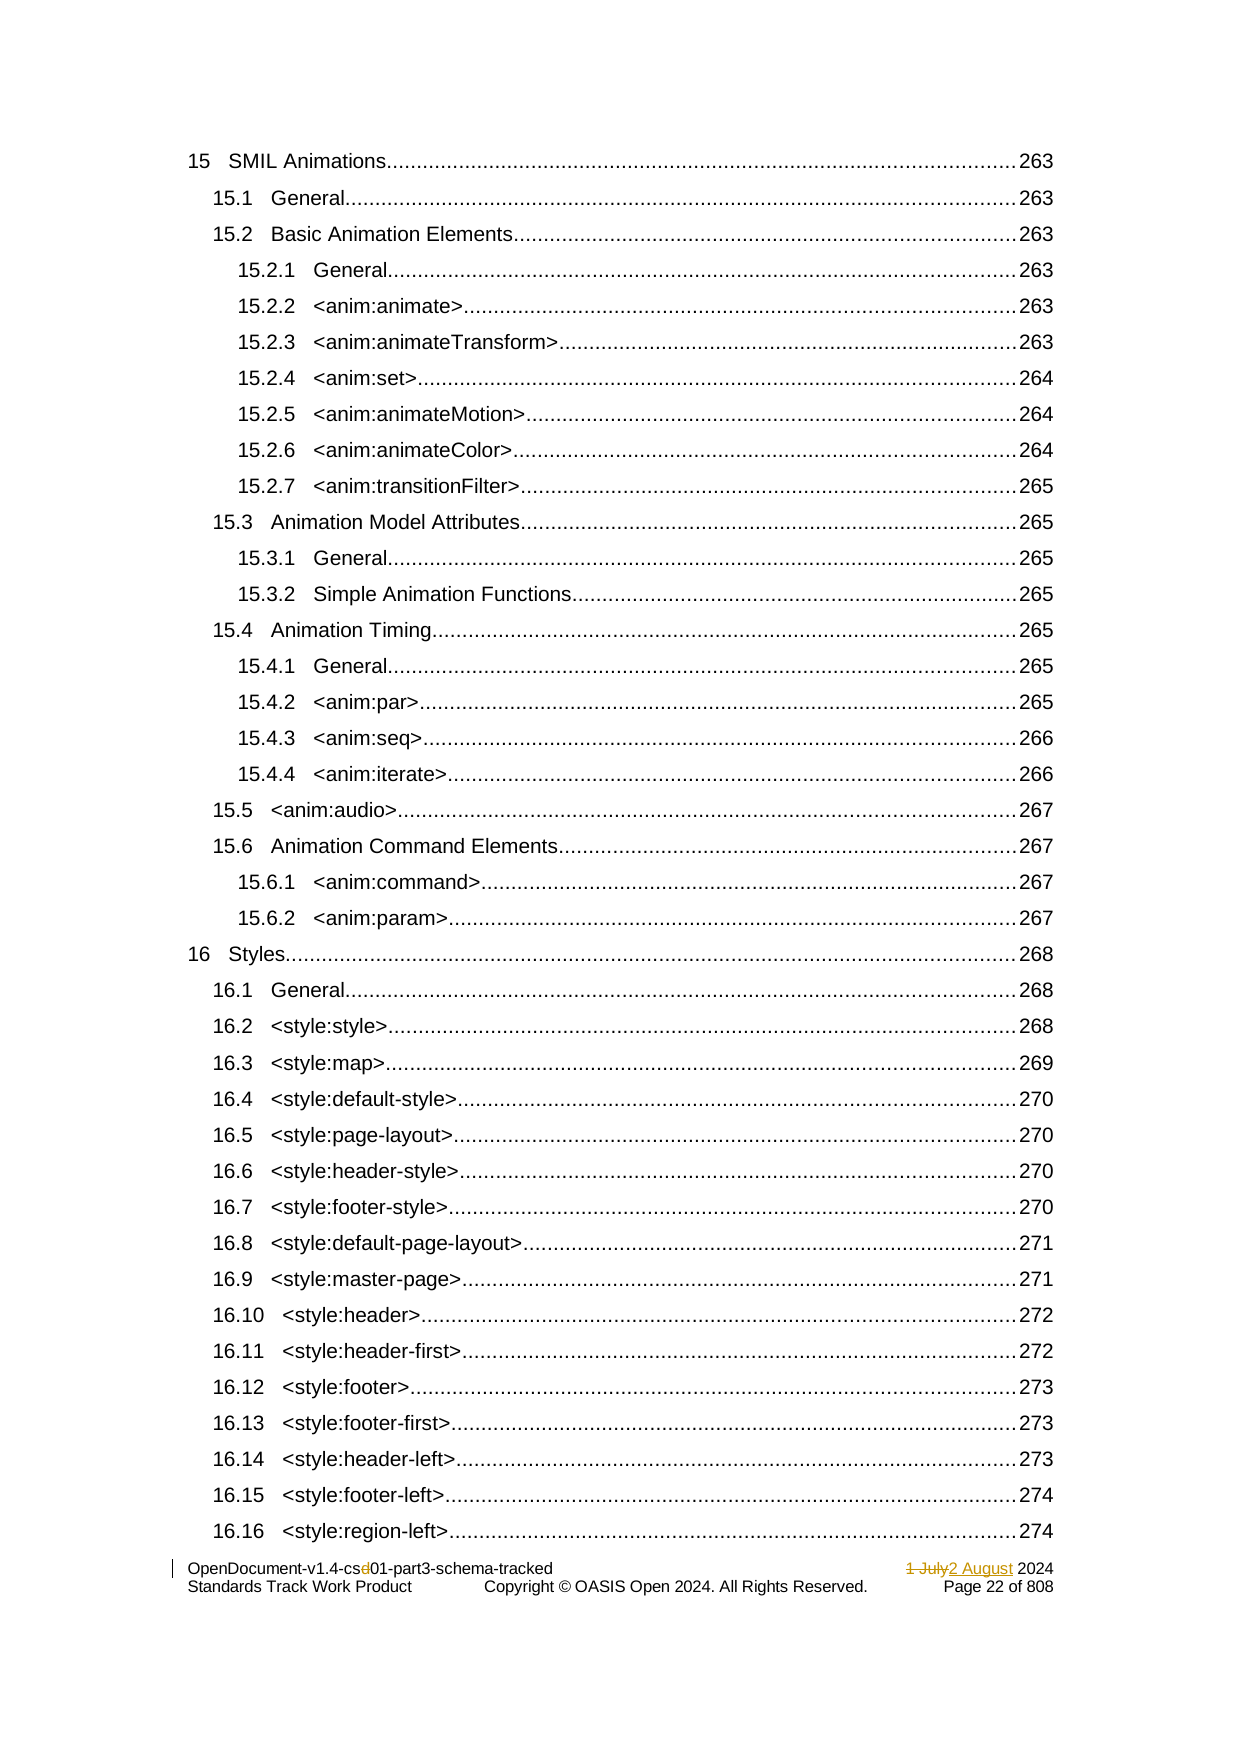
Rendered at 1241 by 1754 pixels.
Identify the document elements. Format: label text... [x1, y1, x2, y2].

text 15.6.1 <anim:command> 267 [237, 871, 1053, 894]
text 16.13 <style:footer-first> 273 [212, 1411, 1053, 1435]
text 15.4.4 <anim:iterate> 266 [237, 763, 1053, 786]
text 16.1 General 268 [212, 979, 1053, 1002]
text 15.2.4 <anim:set> 264 [237, 366, 1053, 390]
text 15.2.6 <anim:animateColor> 264 [237, 438, 1053, 462]
text 16.5 <style:page-layout> 270 [212, 1123, 1053, 1147]
text 15.2.2 <anim:animate> 263 [237, 294, 1053, 318]
text 15.4.3 <anim:seq> 266 [237, 727, 1053, 750]
text 15.1 General 263 [212, 186, 1053, 209]
text 16.14 <style:header-left> 273 [212, 1447, 1053, 1471]
text 16.4 <style:default-style> 270 [212, 1087, 1053, 1111]
text 16.6 <style:header-style> 270 [212, 1159, 1053, 1183]
text 15.3 Animation Model Attributes 265 [212, 510, 1053, 534]
text 16.3 <style:map> 269 [212, 1051, 1053, 1074]
text 16.12 <style:footer> 273 [212, 1375, 1053, 1399]
text 15.2 Basic Animation Elements 263 [212, 222, 1053, 246]
text 16.11 <style:header-first> 272 [212, 1339, 1053, 1363]
text 15.4.2 <anim:par> 265 [237, 691, 1053, 714]
text 15.6.2 <anim:param> 267 [237, 907, 1053, 930]
text 16.2 <style:style> 268 [212, 1015, 1053, 1038]
text 16 Styles 268 [187, 943, 1053, 966]
text 16.16 <style:region-left> 274 [212, 1519, 1053, 1543]
text 16.8 <style:default-page-layout> 271 [212, 1231, 1053, 1255]
text 15.3.1 General 265 [237, 546, 1053, 570]
text 16.15 <style:footer-left> 274 [212, 1483, 1053, 1507]
text 16.9 <style:master-page> 271 [212, 1267, 1053, 1291]
text 15.5 <anim:audio> 267 [212, 799, 1053, 822]
text 16.7 <style:footer-style> 270 [212, 1195, 1053, 1219]
text 15.2.3 <anim:animateTransform> 263 [237, 330, 1053, 354]
text 15.4.1 General 265 [237, 654, 1053, 678]
text 15.4 Animation Timing 265 [212, 618, 1053, 642]
text 15.6 Animation Command Elements 267 [212, 835, 1053, 858]
text 16.10 <style:header> 272 [212, 1303, 1053, 1327]
text 15 SMIL Animations 263 [187, 150, 1053, 173]
text 15.2.7 <anim:transitionFilter> 265 [237, 474, 1053, 498]
text 15.3.2 Simple Animation Functions 265 [237, 582, 1053, 606]
text 15.2.5 <anim:animateMotion> 264 [237, 402, 1053, 426]
text 15.2.1 General 263 [237, 258, 1053, 282]
